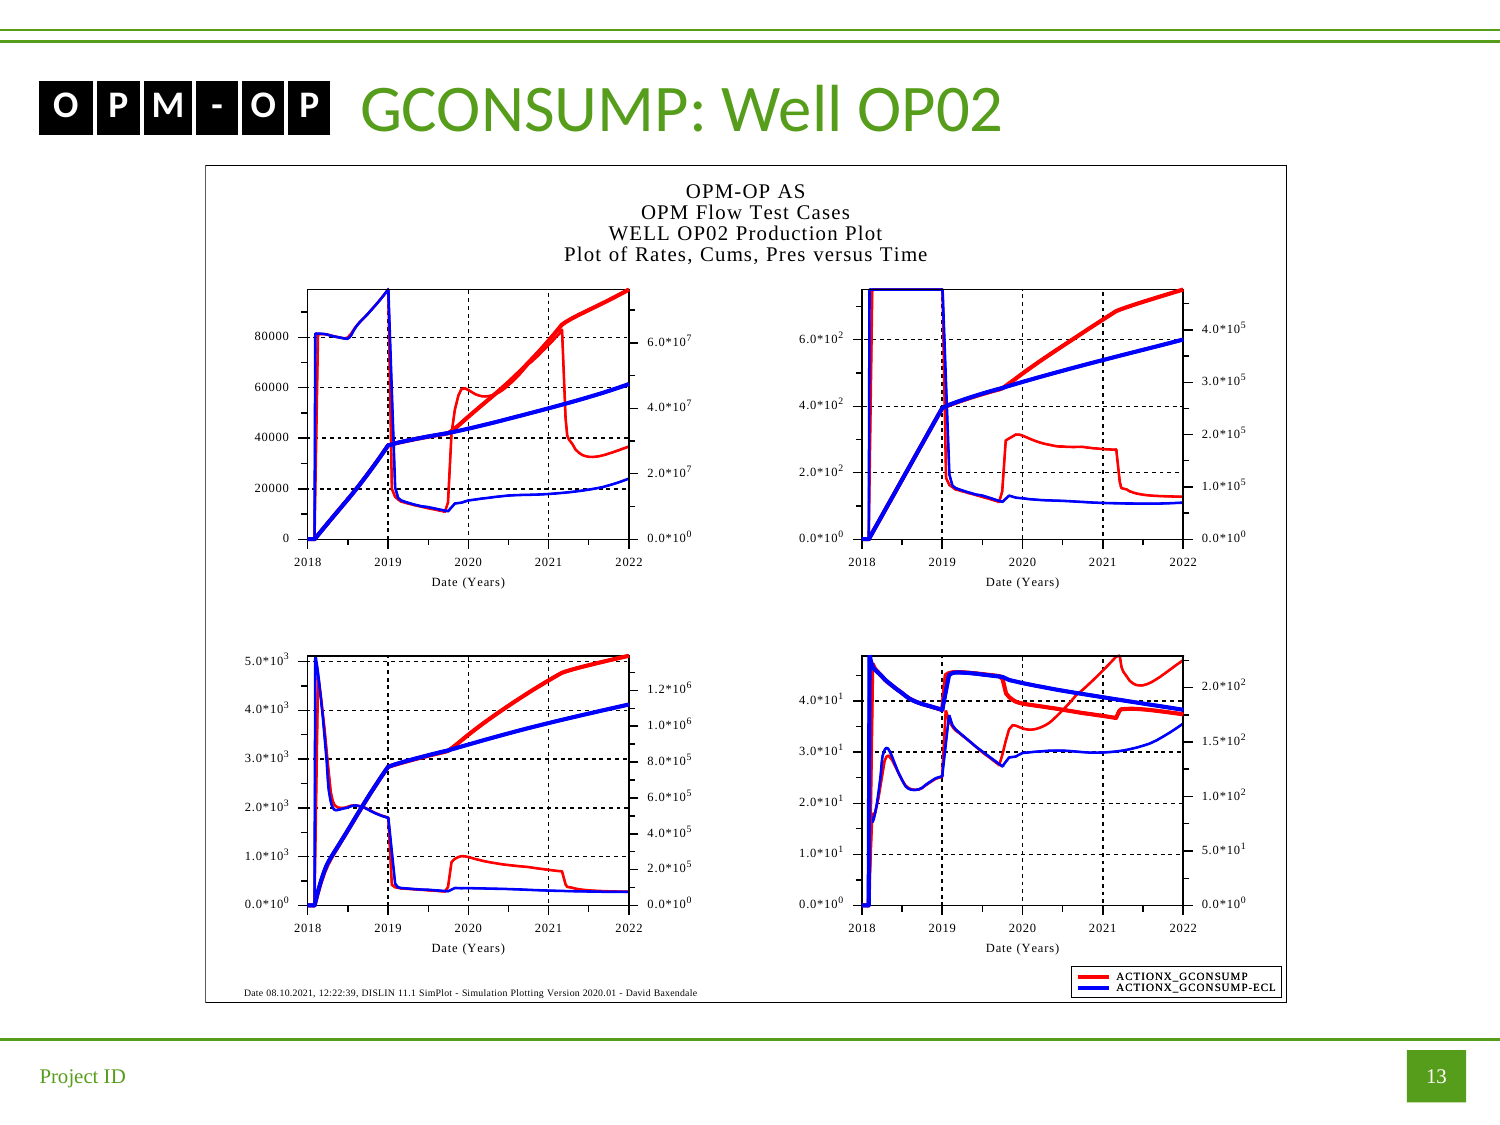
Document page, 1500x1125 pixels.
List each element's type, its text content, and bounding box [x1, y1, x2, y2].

picture [205, 165, 1391, 1004]
title GCONSUMP: well OP02 [360, 77, 1425, 153]
